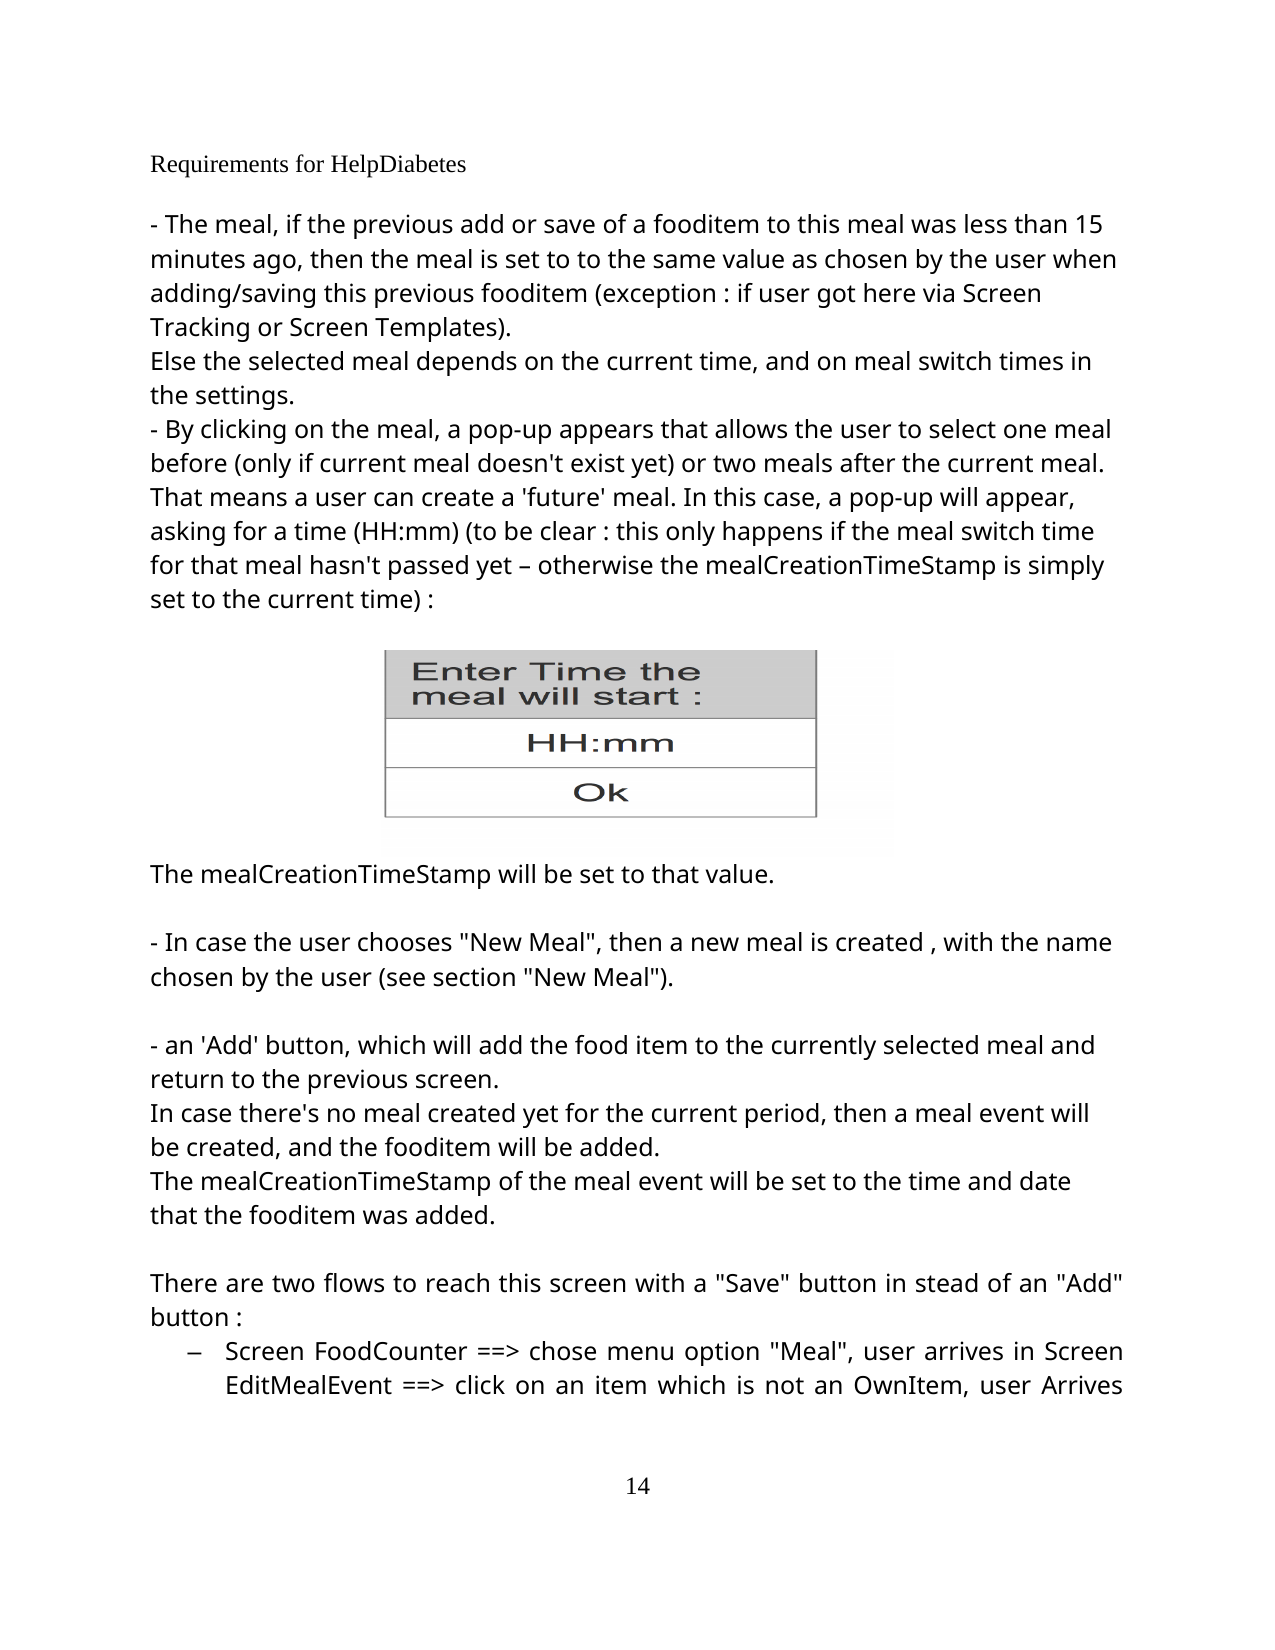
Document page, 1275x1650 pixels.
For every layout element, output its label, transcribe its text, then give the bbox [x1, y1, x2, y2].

text - an 'Add' button, which will add the food item to the currently selected meal and return to the previous screen. [150, 1027, 1125, 1095]
text - In case the user chooses "New Meal", then a new meal is created , with the name chosen by the user (see section "New Meal"). [150, 925, 1125, 993]
text The mealCreationTimeStamp of the meal event will be set to the time and date that the fooditem was added. [150, 1163, 1125, 1232]
text There are two flows to reach this screen with a "Save" button in stead of an "Add" button : [150, 1266, 1125, 1334]
text - By clicking on the meal, a pop-up appears that allows the user to select one meal before (only if current meal doesn't exist yet) or two meals after the current meal. That means a user can create a 'future' meal. In this case, a pop-up will appear, asking for a time (HH:mm) (to be clear : this only happens if the meal switch time for that meal hasn't passed yet – otherwise the mealCreationTimeStamp is simply set to the current time) : [150, 412, 1125, 616]
picture [380, 650, 895, 857]
list Screen FoodCounter ==> chose menu option "Meal", user arrives in Screen EditMealEvent ==> click on an item which is not an OwnItem, user Arrives [187, 1334, 1125, 1402]
text Else the selected meal depends on the current time, and on meal switch times in the settings. [150, 343, 1125, 412]
text The mealCreationTimeStamp will be set to that value. [150, 857, 1125, 891]
text - The meal, if the previous add or save of a fooditem to this meal was less than 15 minutes ago, then the meal is set to to the same value as chosen by the user when adding/saving this previous fooditem (exception : if user got here via Screen Tracking or Screen Templates). [150, 207, 1125, 343]
text In case there's no meal created yet for the current period, then a meal event will be created, and the fooditem will be added. [150, 1095, 1125, 1163]
